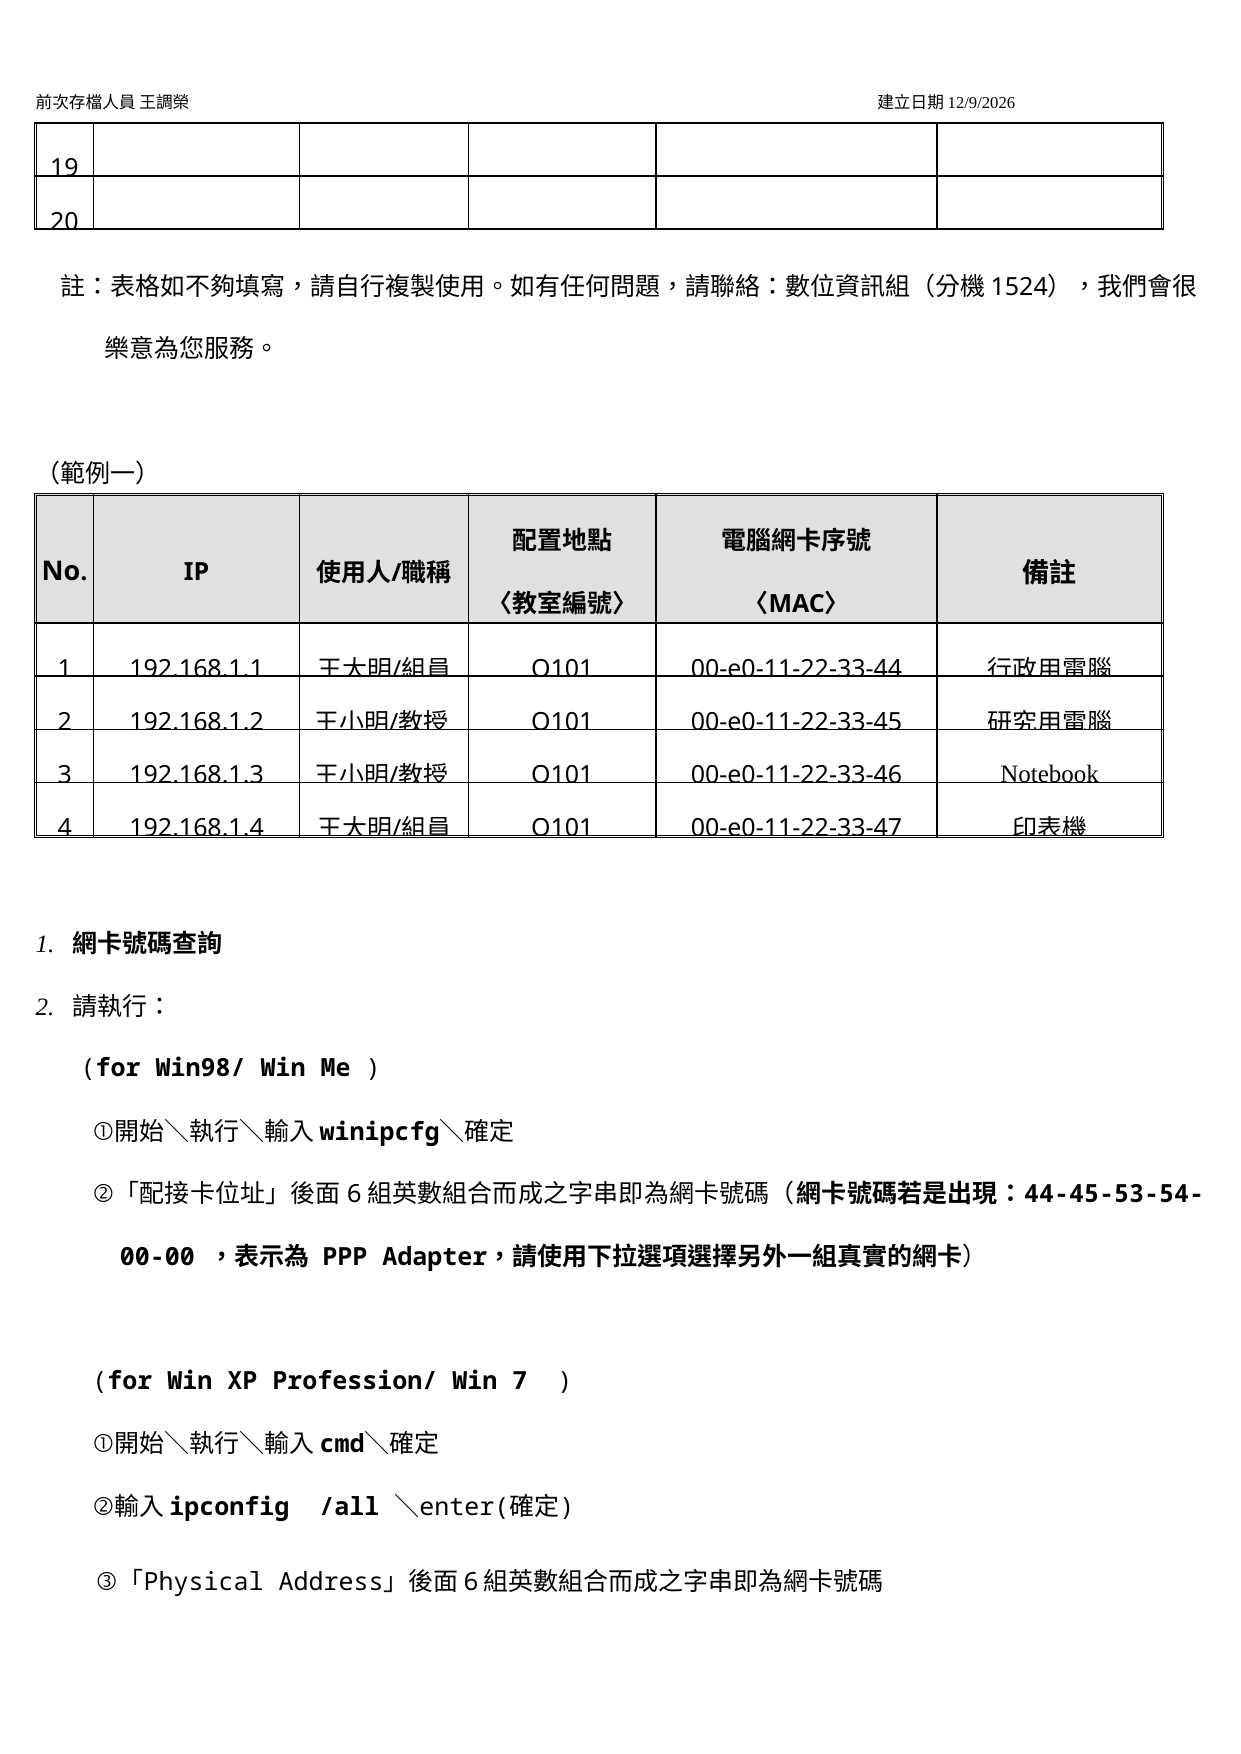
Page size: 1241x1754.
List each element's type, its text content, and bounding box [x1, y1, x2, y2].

table_cell 王小明/教授 [300, 677, 468, 728]
table_cell [938, 177, 1161, 228]
table_cell [469, 124, 655, 175]
table_cell 00-e0-11-22-33-47 [657, 783, 936, 835]
text 註：表格如不夠填寫，請自行複製使用。如有任何問題，請聯絡：數位資訊組（分機1524），我們會很樂意為您服務。 [60, 242, 1204, 367]
table_cell [94, 124, 299, 175]
table_cell Q101 [469, 730, 655, 782]
text 開始＼執行＼輸入cmd＼確定 [92, 1400, 1204, 1463]
table_cell Q101 [469, 677, 655, 728]
table_cell Notebook [938, 730, 1161, 782]
table_header IP [94, 496, 299, 622]
table_cell 3 [37, 730, 93, 782]
text (for Win98/ Win Me ) [35, 1025, 1204, 1088]
table_cell 192.168.1.3 [94, 730, 299, 782]
table_cell 研究用電腦 [938, 677, 1161, 728]
table_cell 192.168.1.2 [94, 677, 299, 728]
table_cell [94, 177, 299, 228]
table_cell 4 [37, 783, 93, 835]
table_cell 王大明/組員 [300, 783, 468, 835]
table_cell [300, 124, 468, 175]
table_cell 印表機 [938, 783, 1161, 835]
table_cell 20 [37, 177, 93, 228]
table_cell 192.168.1.1 [94, 624, 299, 675]
table_header 使用人/職稱 [300, 496, 468, 622]
table_cell 00-e0-11-22-33-44 [657, 624, 936, 675]
table_cell 00-e0-11-22-33-46 [657, 730, 936, 782]
list 網卡號碼查詢 [35, 900, 1204, 963]
table_cell 1 [37, 624, 93, 675]
text (for Win XP Profession/ Win 7 ) [92, 1338, 1204, 1400]
table_cell 王小明/教授 [300, 730, 468, 782]
table_cell 王大明/組員 [300, 624, 468, 675]
table_header 電腦網卡序號 〈MAC〉 [657, 496, 936, 622]
list 請執行： [35, 963, 1204, 1025]
text 「Physical Address」後面6組英數組合而成之字串即為網卡號碼 [35, 1538, 1204, 1600]
table_cell [938, 124, 1161, 175]
text （範例一） [35, 367, 1204, 492]
table_header 配置地點 〈教室編號〉 [469, 496, 655, 622]
text 輸入ipconfig /all ＼enter(確定) [92, 1463, 1204, 1525]
table_cell [469, 177, 655, 228]
table_cell Q101 [469, 783, 655, 835]
text 「配接卡位址」後面6組英數組合而成之字串即為網卡號碼（網卡號碼若是出現：44-45-53-54-00-00 ，表示為 PPP Adapter，請使用下拉選項選擇另外一組真實的網卡） [92, 1150, 1204, 1275]
table_cell 192.168.1.4 [94, 783, 299, 835]
table_cell [300, 177, 468, 228]
text 開始＼執行＼輸入winipcfg＼確定 [92, 1088, 1204, 1150]
table_cell 行政用電腦 [938, 624, 1161, 675]
table_header 備註 [938, 496, 1161, 622]
table_cell Q101 [469, 624, 655, 675]
table_cell [657, 124, 936, 175]
table_cell 00-e0-11-22-33-45 [657, 677, 936, 728]
table_cell [657, 177, 936, 228]
table_cell 2 [37, 677, 93, 728]
table_cell 19 [37, 124, 93, 175]
table_header No. [37, 496, 93, 622]
